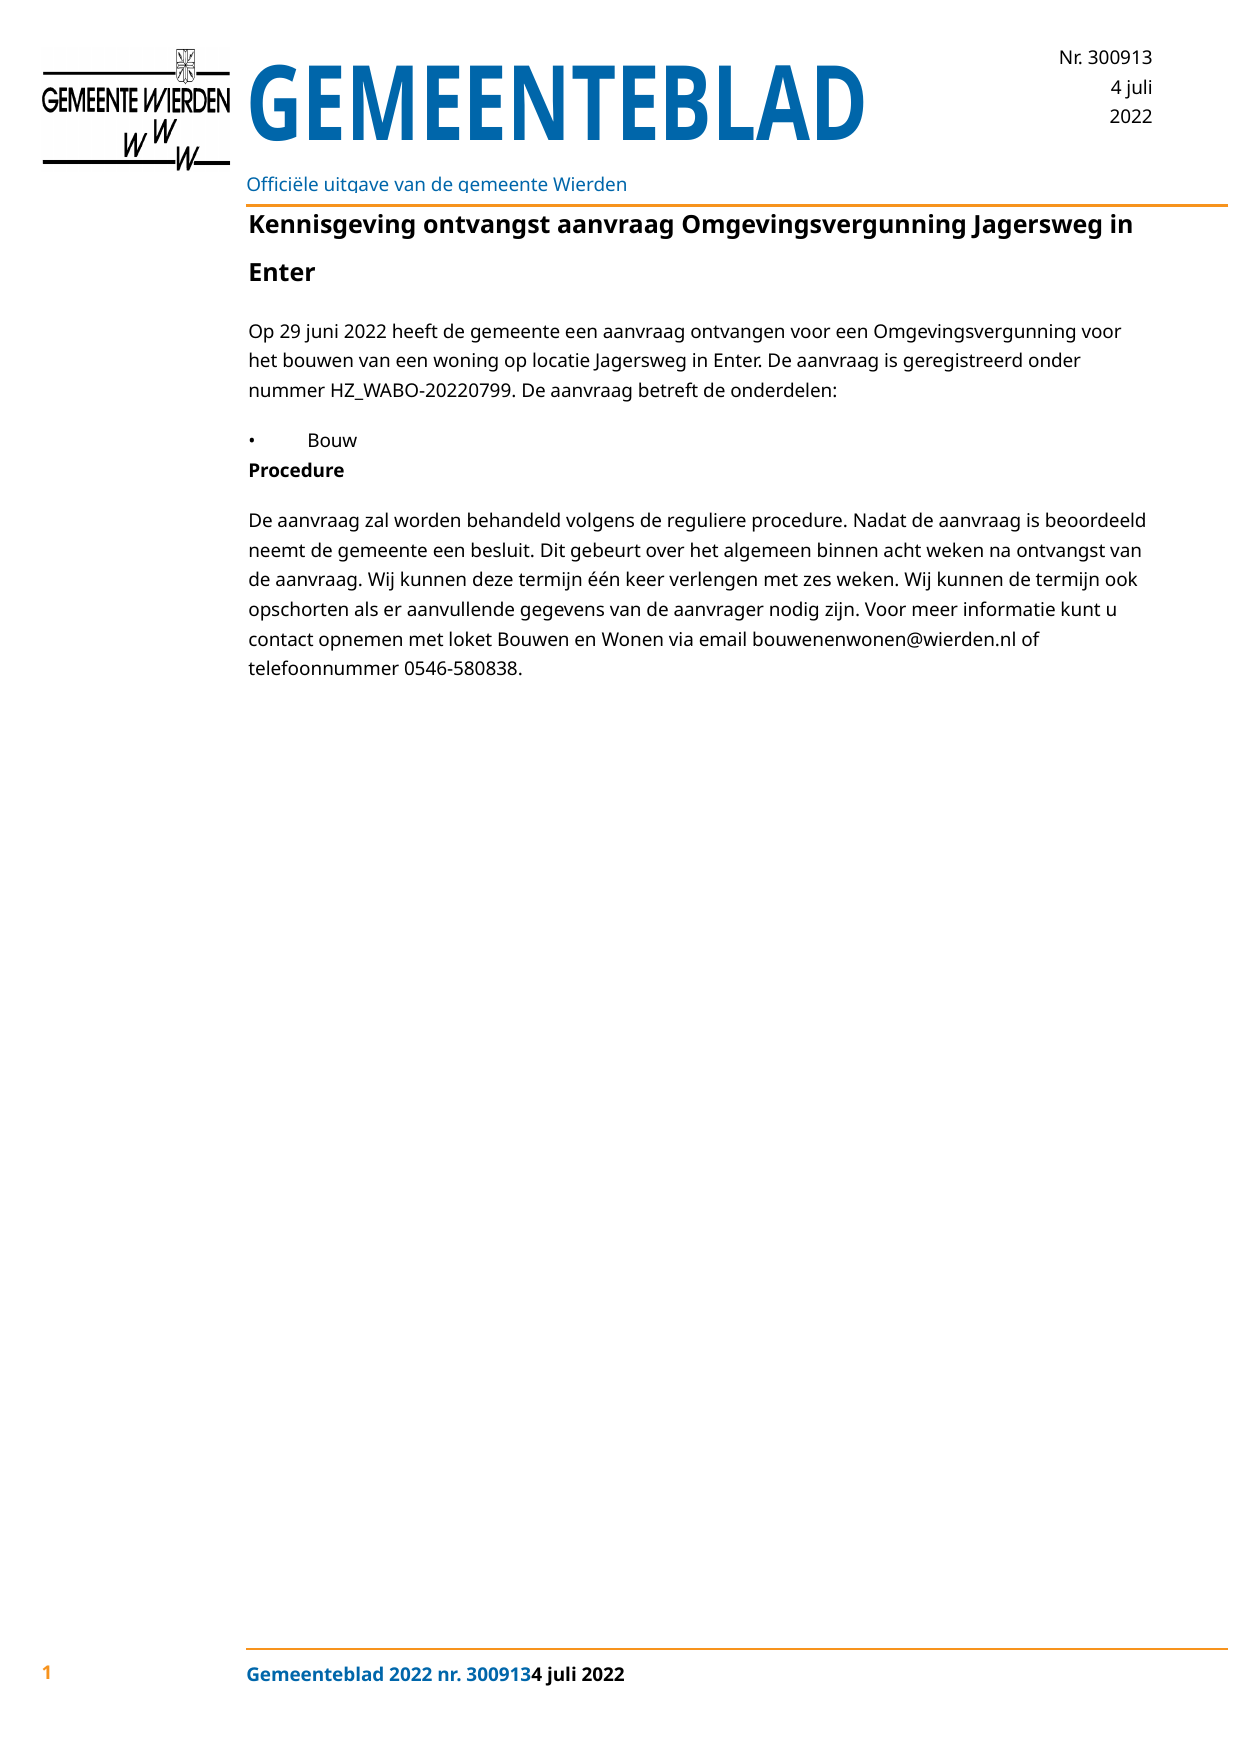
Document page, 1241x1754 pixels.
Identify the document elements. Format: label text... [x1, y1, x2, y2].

list Bouw [248, 427, 1152, 453]
text Op 29 juni 2022 heeft de gemeente een aanvraag ontvangen voor een Omgevingsvergunning voor het bouwen van een woning op locatie Jagersweg in Enter. De aanvraag is geregistreerd onder nummer HZ_WABO-20220799. De aanvraag betreft de onderdelen: [248, 318, 1152, 403]
picture [41, 47, 231, 172]
text De aanvraag zal worden behandeld volgens de reguliere procedure. Nadat de aanvraag is beoordeeld neemt de gemeente een besluit. Dit gebeurt over het algemeen binnen acht weken na ontvangst van de aanvraag. Wij kunnen deze termijn één keer verlengen met zes weken. Wij kunnen de termijn ook opschorten als er aanvullende gegevens van de aanvrager nodig zijn. Voor meer informatie kunt u contact opnemen met loket Bouwen en Wonen via email bouwenenwonen@wierden.nl of telefoonnummer 0546-580838. [248, 507, 1152, 681]
text Procedure [248, 457, 1152, 483]
text Kennisgeving ontvangst aanvraag Omgevingsvergunning Jagersweg in Enter [248, 207, 1152, 288]
